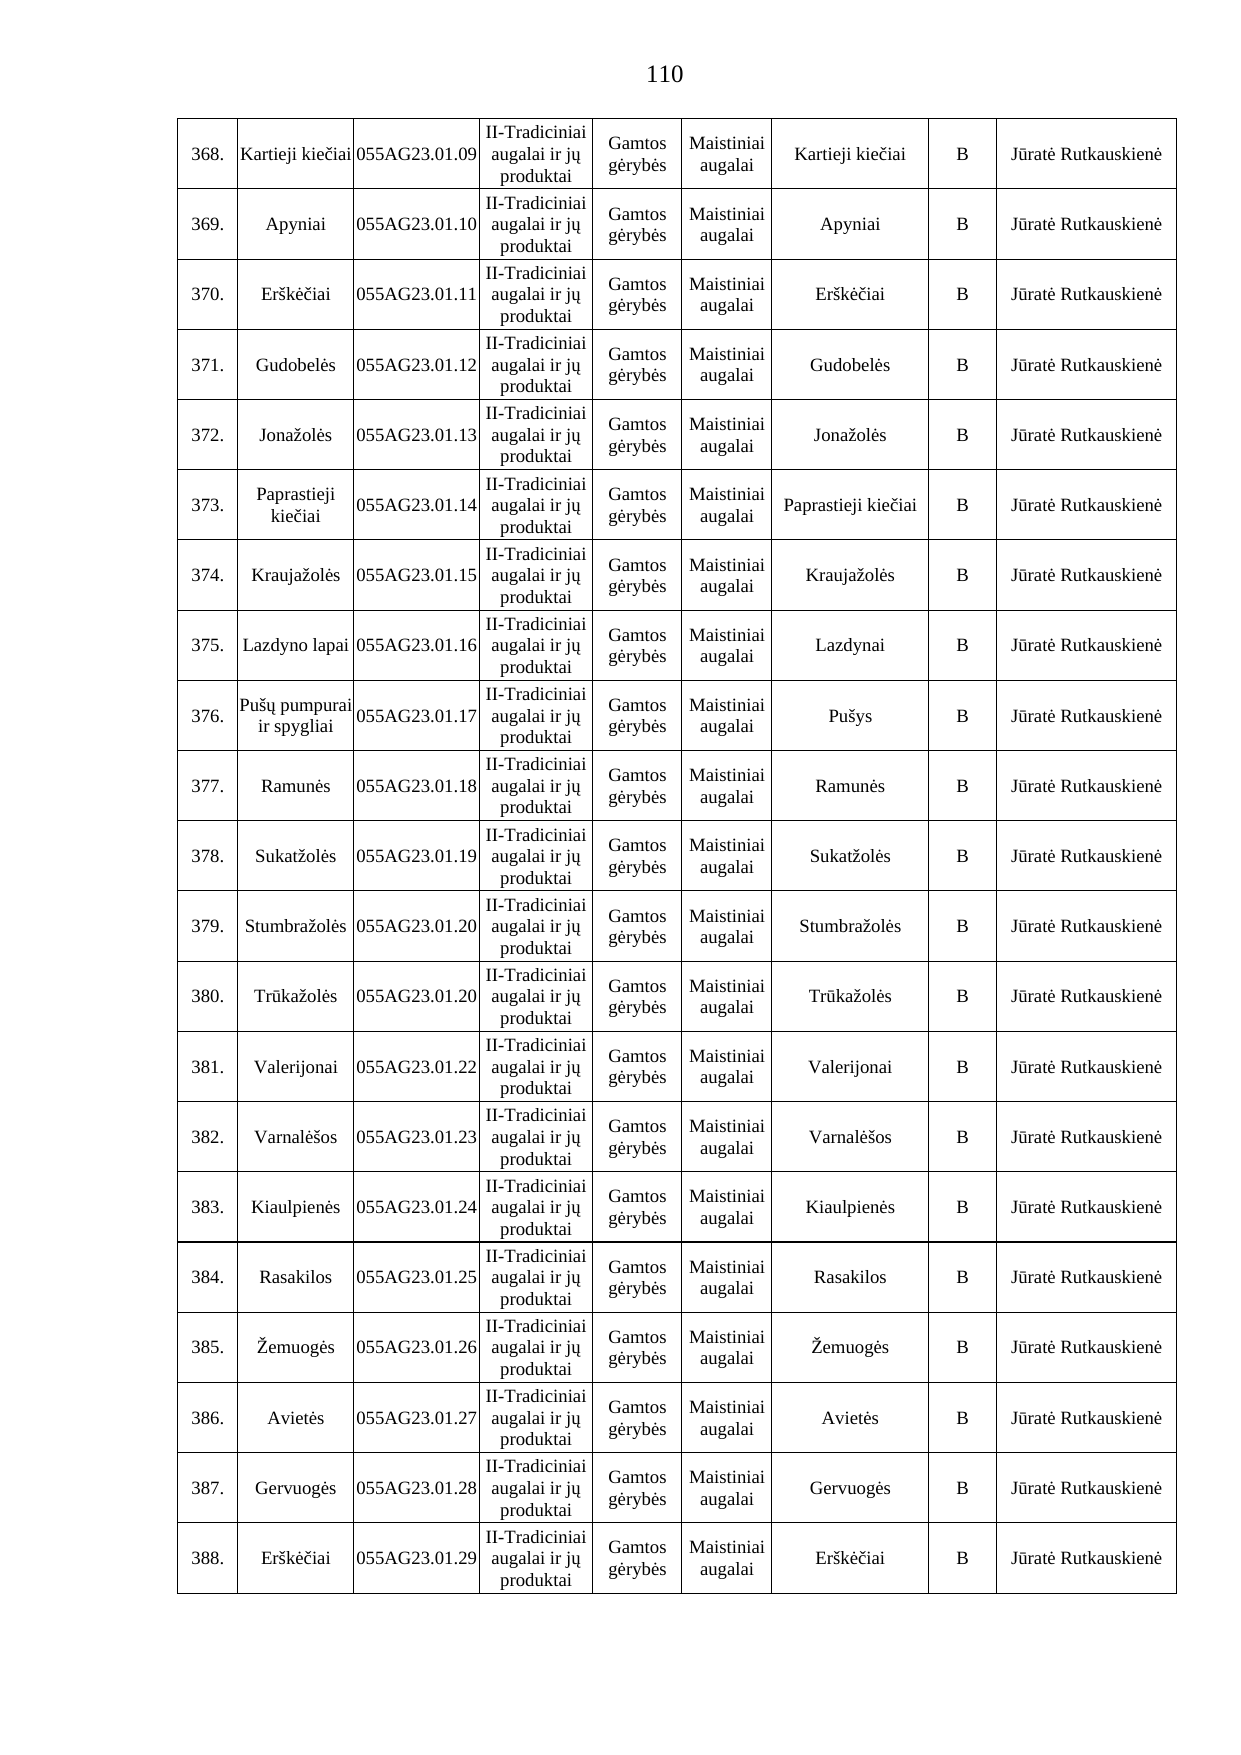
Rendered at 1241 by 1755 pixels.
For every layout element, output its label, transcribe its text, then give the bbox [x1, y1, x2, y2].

table_cell II-Tradiciniai augalai ir jų produktai [480, 611, 592, 680]
table_cell 055AG23.01.14 [354, 470, 479, 539]
table_cell B [929, 891, 996, 961]
table_cell B [929, 470, 996, 539]
table_cell Jūratė Rutkauskienė [997, 119, 1176, 188]
table_cell Erškėčiai [238, 1523, 353, 1592]
table_cell Jūratė Rutkauskienė [997, 1383, 1176, 1452]
table_cell [1177, 610, 1182, 680]
table_cell Jūratė Rutkauskienė [997, 891, 1176, 961]
table_cell Jūratė Rutkauskienė [997, 330, 1176, 399]
table_cell Stumbražolės [238, 891, 353, 961]
table_cell II-Tradiciniai augalai ir jų produktai [480, 1523, 592, 1592]
table_cell [1177, 329, 1182, 399]
table_cell Jūratė Rutkauskienė [997, 611, 1176, 680]
table_cell 379. [178, 891, 237, 961]
table_cell B [929, 1172, 996, 1241]
table_cell Valerijonai [238, 1032, 353, 1101]
table_cell II-Tradiciniai augalai ir jų produktai [480, 260, 592, 329]
table_cell [1177, 750, 1182, 820]
table_cell Gamtos gėrybės [593, 1313, 681, 1382]
table_cell Erškėčiai [772, 260, 928, 329]
table_cell 378. [178, 821, 237, 890]
table_cell Maistiniai augalai [682, 400, 771, 469]
table_cell 372. [178, 400, 237, 469]
table_cell Gamtos gėrybės [593, 751, 681, 820]
table_cell Maistiniai augalai [682, 540, 771, 609]
table_cell B [929, 1243, 996, 1312]
table_cell Jonažolės [772, 400, 928, 469]
table_cell Gamtos gėrybės [593, 821, 681, 890]
table_cell Gamtos gėrybės [593, 1032, 681, 1101]
table_cell 055AG23.01.20 [354, 891, 479, 961]
table_cell B [929, 1313, 996, 1382]
table_cell Jūratė Rutkauskienė [997, 400, 1176, 469]
table_cell 377. [178, 751, 237, 820]
table_cell Maistiniai augalai [682, 189, 771, 258]
table_cell 371. [178, 330, 237, 399]
table_cell 055AG23.01.22 [354, 1032, 479, 1101]
table_cell II-Tradiciniai augalai ir jų produktai [480, 962, 592, 1031]
table_cell 055AG23.01.17 [354, 681, 479, 750]
table_cell Maistiniai augalai [682, 470, 771, 539]
table_cell 055AG23.01.28 [354, 1453, 479, 1522]
table_cell 383. [178, 1172, 237, 1241]
table_cell Gamtos gėrybės [593, 540, 681, 609]
table_cell Kiaulpienės [772, 1172, 928, 1241]
table_cell 055AG23.01.20 [354, 962, 479, 1031]
table_cell Maistiniai augalai [682, 891, 771, 961]
table_cell Maistiniai augalai [682, 1523, 771, 1592]
table_cell Maistiniai augalai [682, 119, 771, 188]
table_cell Varnalėšos [238, 1102, 353, 1171]
table_cell B [929, 400, 996, 469]
table_cell 055AG23.01.29 [354, 1523, 479, 1592]
table_cell Maistiniai augalai [682, 260, 771, 329]
table_cell II-Tradiciniai augalai ir jų produktai [480, 891, 592, 961]
table_cell Ramunės [238, 751, 353, 820]
table_cell 381. [178, 1032, 237, 1101]
table_cell Maistiniai augalai [682, 611, 771, 680]
table_cell Jūratė Rutkauskienė [997, 1243, 1176, 1312]
table_cell II-Tradiciniai augalai ir jų produktai [480, 681, 592, 750]
table_cell Jūratė Rutkauskienė [997, 1172, 1176, 1241]
table_cell Gamtos gėrybės [593, 891, 681, 961]
table_cell [1177, 1241, 1182, 1312]
table_cell Gamtos gėrybės [593, 962, 681, 1031]
table_cell [1177, 469, 1182, 539]
table_cell II-Tradiciniai augalai ir jų produktai [480, 330, 592, 399]
table_cell [1177, 539, 1182, 609]
table_cell 380. [178, 962, 237, 1031]
table_cell Jūratė Rutkauskienė [997, 540, 1176, 609]
table_cell Gamtos gėrybės [593, 1102, 681, 1171]
table_cell [1177, 680, 1182, 750]
table_cell Pušys [772, 681, 928, 750]
table_cell B [929, 330, 996, 399]
table_cell 376. [178, 681, 237, 750]
table_cell B [929, 1523, 996, 1592]
table_cell II-Tradiciniai augalai ir jų produktai [480, 1102, 592, 1171]
table_cell Apyniai [238, 189, 353, 258]
table_cell Valerijonai [772, 1032, 928, 1101]
table_cell Gamtos gėrybės [593, 260, 681, 329]
table_cell Jūratė Rutkauskienė [997, 1453, 1176, 1522]
table_cell [1177, 1382, 1182, 1452]
table_cell Kartieji kiečiai [772, 119, 928, 188]
table_cell 055AG23.01.16 [354, 611, 479, 680]
table_cell 055AG23.01.10 [354, 189, 479, 258]
table_cell [1177, 399, 1182, 469]
table_cell 055AG23.01.24 [354, 1172, 479, 1241]
table_cell 055AG23.01.13 [354, 400, 479, 469]
table_cell B [929, 681, 996, 750]
table_cell B [929, 540, 996, 609]
table_cell Varnalėšos [772, 1102, 928, 1171]
table_cell B [929, 1383, 996, 1452]
table_cell II-Tradiciniai augalai ir jų produktai [480, 1032, 592, 1101]
table_cell B [929, 189, 996, 258]
table_cell 055AG23.01.25 [354, 1243, 479, 1312]
table_cell Gudobelės [238, 330, 353, 399]
table_cell 055AG23.01.18 [354, 751, 479, 820]
table_cell 387. [178, 1453, 237, 1522]
table_cell 386. [178, 1383, 237, 1452]
table_cell Maistiniai augalai [682, 1313, 771, 1382]
table_cell II-Tradiciniai augalai ir jų produktai [480, 470, 592, 539]
table_cell 055AG23.01.23 [354, 1102, 479, 1171]
table_cell Gamtos gėrybės [593, 189, 681, 258]
table_cell [1177, 1101, 1182, 1171]
table_cell B [929, 1032, 996, 1101]
table_cell Maistiniai augalai [682, 821, 771, 890]
table_cell II-Tradiciniai augalai ir jų produktai [480, 189, 592, 258]
table_cell Jūratė Rutkauskienė [997, 189, 1176, 258]
table_cell 373. [178, 470, 237, 539]
table_cell II-Tradiciniai augalai ir jų produktai [480, 540, 592, 609]
table_cell [1177, 1522, 1182, 1592]
table_cell 055AG23.01.26 [354, 1313, 479, 1382]
table_cell Maistiniai augalai [682, 1453, 771, 1522]
table_cell Maistiniai augalai [682, 751, 771, 820]
table_cell Pušų pumpurai ir spygliai [238, 681, 353, 750]
table_cell II-Tradiciniai augalai ir jų produktai [480, 1243, 592, 1312]
table_cell B [929, 751, 996, 820]
table_cell Gamtos gėrybės [593, 1243, 681, 1312]
table_cell [1177, 188, 1182, 258]
table_cell Gervuogės [772, 1453, 928, 1522]
table_cell 384. [178, 1243, 237, 1312]
table_cell II-Tradiciniai augalai ir jų produktai [480, 821, 592, 890]
table_cell 055AG23.01.15 [354, 540, 479, 609]
table_cell Jūratė Rutkauskienė [997, 1523, 1176, 1592]
table_cell Sukatžolės [772, 821, 928, 890]
table_cell Apyniai [772, 189, 928, 258]
table_cell 388. [178, 1523, 237, 1592]
table_cell Jonažolės [238, 400, 353, 469]
table_cell II-Tradiciniai augalai ir jų produktai [480, 119, 592, 188]
table_cell Paprastieji kiečiai [772, 470, 928, 539]
table_cell 368. [178, 119, 237, 188]
table_cell Gervuogės [238, 1453, 353, 1522]
table_cell Trūkažolės [238, 962, 353, 1031]
table_cell Avietės [238, 1383, 353, 1452]
table_cell Gamtos gėrybės [593, 119, 681, 188]
table_cell Lazdynai [772, 611, 928, 680]
table_cell 385. [178, 1313, 237, 1382]
table_cell B [929, 611, 996, 680]
table_cell Jūratė Rutkauskienė [997, 260, 1176, 329]
table_cell [1177, 118, 1182, 188]
table_cell Lazdyno lapai [238, 611, 353, 680]
table_cell Kraujažolės [238, 540, 353, 609]
table_cell Maistiniai augalai [682, 1102, 771, 1171]
table_cell Gamtos gėrybės [593, 470, 681, 539]
table_cell Žemuogės [238, 1313, 353, 1382]
table_cell 374. [178, 540, 237, 609]
table_cell Maistiniai augalai [682, 1383, 771, 1452]
table_cell B [929, 1453, 996, 1522]
table_cell Gamtos gėrybės [593, 611, 681, 680]
table_cell II-Tradiciniai augalai ir jų produktai [480, 1453, 592, 1522]
table_cell Gamtos gėrybės [593, 1172, 681, 1241]
table_cell II-Tradiciniai augalai ir jų produktai [480, 400, 592, 469]
table_cell Gudobelės [772, 330, 928, 399]
table_cell 055AG23.01.27 [354, 1383, 479, 1452]
table_cell 382. [178, 1102, 237, 1171]
table_cell Kiaulpienės [238, 1172, 353, 1241]
table_cell Maistiniai augalai [682, 681, 771, 750]
table_cell B [929, 260, 996, 329]
table_cell 375. [178, 611, 237, 680]
table_cell B [929, 962, 996, 1031]
table_cell Erškėčiai [772, 1523, 928, 1592]
table_cell [1177, 1031, 1182, 1101]
table_cell 055AG23.01.11 [354, 260, 479, 329]
table_cell Rasakilos [772, 1243, 928, 1312]
table_cell Gamtos gėrybės [593, 330, 681, 399]
table_cell Jūratė Rutkauskienė [997, 1102, 1176, 1171]
table_cell B [929, 119, 996, 188]
table_cell Gamtos gėrybės [593, 1523, 681, 1592]
table_cell B [929, 1102, 996, 1171]
table_cell Maistiniai augalai [682, 962, 771, 1031]
table_cell 055AG23.01.12 [354, 330, 479, 399]
table_cell 369. [178, 189, 237, 258]
table_cell Maistiniai augalai [682, 330, 771, 399]
table_cell Jūratė Rutkauskienė [997, 821, 1176, 890]
table_cell Ramunės [772, 751, 928, 820]
table_cell Maistiniai augalai [682, 1243, 771, 1312]
table_cell Kartieji kiečiai [238, 119, 353, 188]
table_cell Jūratė Rutkauskienė [997, 681, 1176, 750]
table_cell Kraujažolės [772, 540, 928, 609]
table_cell [1177, 1452, 1182, 1522]
table_cell [1177, 820, 1182, 890]
table_cell Gamtos gėrybės [593, 1383, 681, 1452]
table_cell II-Tradiciniai augalai ir jų produktai [480, 1383, 592, 1452]
table_cell Maistiniai augalai [682, 1032, 771, 1101]
table_cell Gamtos gėrybės [593, 681, 681, 750]
table_cell Jūratė Rutkauskienė [997, 1032, 1176, 1101]
table_cell Gamtos gėrybės [593, 400, 681, 469]
table_cell B [929, 821, 996, 890]
table_cell II-Tradiciniai augalai ir jų produktai [480, 1172, 592, 1241]
table_cell [1177, 890, 1182, 961]
table_cell [1177, 961, 1182, 1031]
table_cell [1177, 1312, 1182, 1382]
table_cell Stumbražolės [772, 891, 928, 961]
table_cell Jūratė Rutkauskienė [997, 751, 1176, 820]
table_cell Paprastieji kiečiai [238, 470, 353, 539]
table_cell II-Tradiciniai augalai ir jų produktai [480, 751, 592, 820]
table_cell Jūratė Rutkauskienė [997, 470, 1176, 539]
table_cell II-Tradiciniai augalai ir jų produktai [480, 1313, 592, 1382]
table_cell Sukatžolės [238, 821, 353, 890]
table_cell Avietės [772, 1383, 928, 1452]
table_cell Jūratė Rutkauskienė [997, 962, 1176, 1031]
table_cell Gamtos gėrybės [593, 1453, 681, 1522]
table_cell Erškėčiai [238, 260, 353, 329]
table_cell 055AG23.01.19 [354, 821, 479, 890]
table_cell Trūkažolės [772, 962, 928, 1031]
table_cell 055AG23.01.09 [354, 119, 479, 188]
table_cell [1177, 259, 1182, 329]
table_cell Žemuogės [772, 1313, 928, 1382]
table_cell Jūratė Rutkauskienė [997, 1313, 1176, 1382]
table_cell Rasakilos [238, 1243, 353, 1312]
table_cell 370. [178, 260, 237, 329]
table_cell [1177, 1171, 1182, 1241]
table_cell Maistiniai augalai [682, 1172, 771, 1241]
